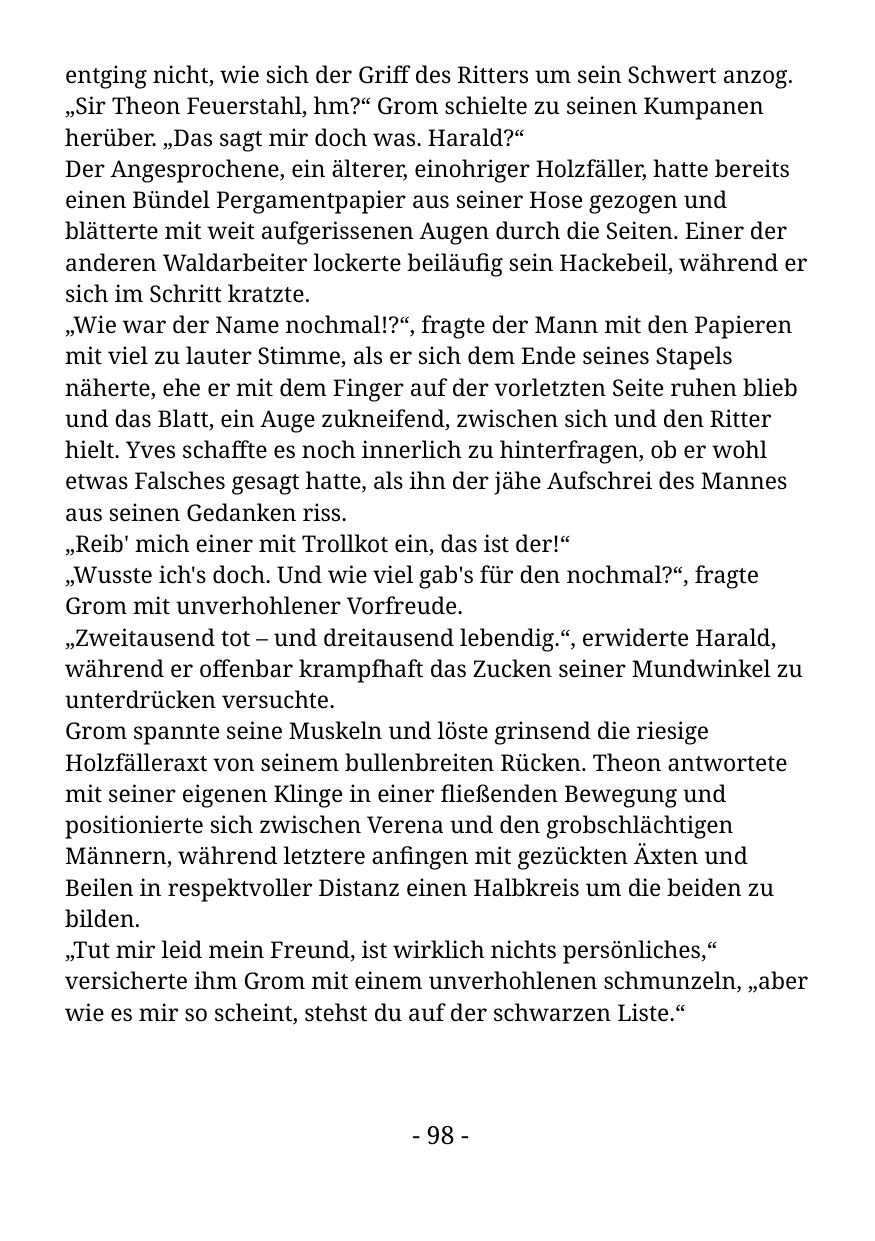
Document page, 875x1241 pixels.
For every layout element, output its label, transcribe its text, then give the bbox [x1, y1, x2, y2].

text entging nicht, wie sich der Griff des Ritters um sein Schwert anzog. „Sir Theon Feuerstahl, hm?“ Grom schielte zu seinen Kumpanen herüber. „Das sagt mir doch was. Harald?“ Der Angesprochene, ein älterer, einohriger Holzfäller, hatte bereits einen Bündel Pergamentpapier aus seiner Hose gezogen und blätterte mit weit aufgerissenen Augen durch die Seiten. Einer der anderen Waldarbeiter lockerte beiläufig sein Hackebeil, während er sich im Schritt kratzte. „Wie war der Name nochmal!?“, fragte der Mann mit den Papieren mit viel zu lauter Stimme, als er sich dem Ende seines Stapels näherte, ehe er mit dem Finger auf der vorletzten Seite ruhen blieb und das Blatt, ein Auge zukneifend, zwischen sich und den Ritter hielt. Yves schaffte es noch innerlich zu hinterfragen, ob er wohl etwas Falsches gesagt hatte, als ihn der jähe Aufschrei des Mannes aus seinen Gedanken riss. „Reib' mich einer mit Trollkot ein, das ist der!“ „Wusste ich's doch. Und wie viel gab's für den nochmal?“, fragte Grom mit unverhohlener Vorfreude. „Zweitausend tot – und dreitausend lebendig.“, erwiderte Harald, während er offenbar krampfhaft das Zucken seiner Mundwinkel zu unterdrücken versuchte. Grom spannte seine Muskeln und löste grinsend die riesige Holzfälleraxt von seinem bullenbreiten Rücken. Theon antwortete mit seiner eigenen Klinge in einer fließenden Bewegung und positionierte sich zwischen Verena und den grobschlächtigen Männern, während letztere anfingen mit gezückten Äxten und Beilen in respektvoller Distanz einen Halbkreis um die beiden zu bilden. „Tut mir leid mein Freund, ist wirklich nichts persönliches,“ versicherte ihm Grom mit einem unverhohlenen schmunzeln, „aber wie es mir so scheint, stehst du auf der schwarzen Liste.“ [65, 59, 809, 1028]
